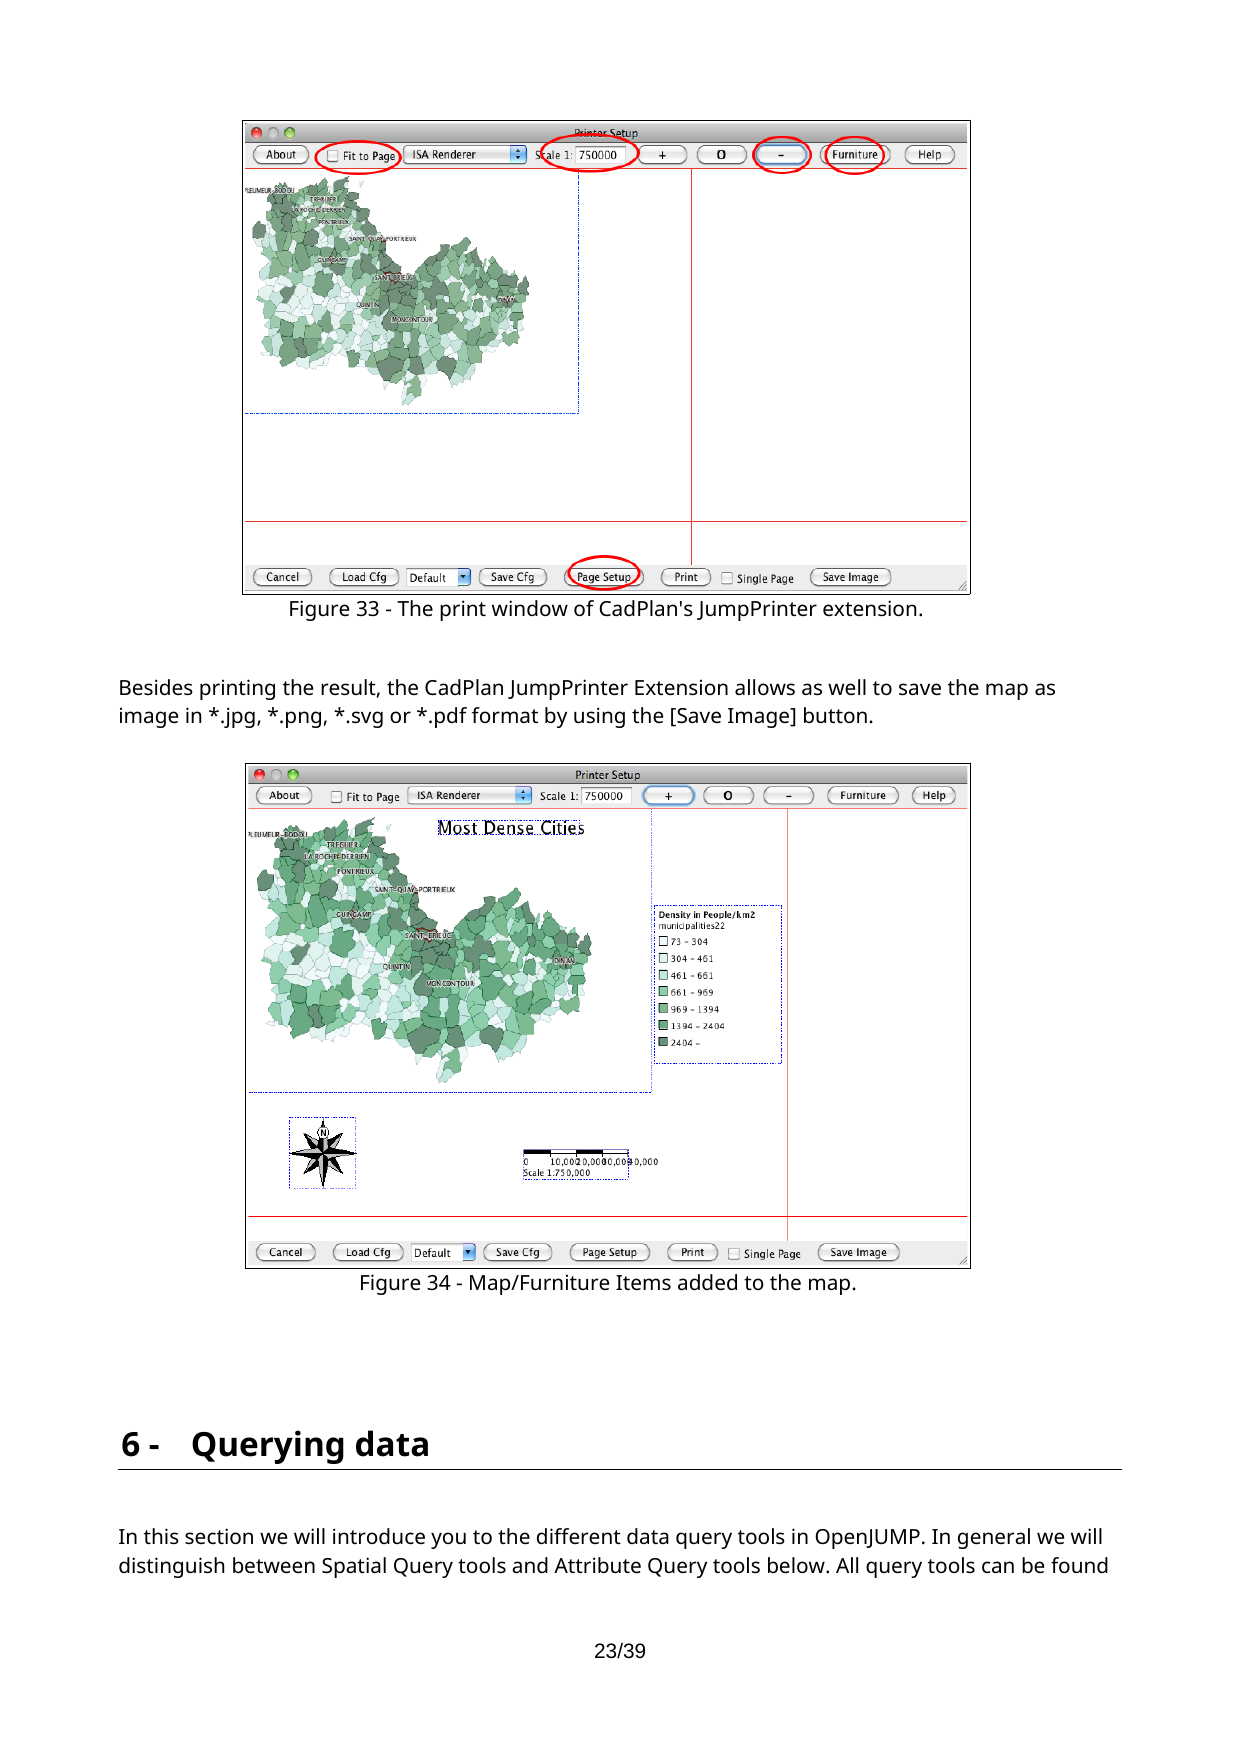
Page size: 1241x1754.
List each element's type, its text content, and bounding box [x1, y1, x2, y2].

picture [248, 766, 968, 1265]
text [246, 764, 970, 1268]
text [243, 121, 970, 594]
picture [245, 123, 967, 591]
subtitle Querying data [118, 1418, 1122, 1469]
text Besides printing the result, the CadPlan JumpPrinter Extension allows as well to save the map as image in *.jpg, *.png, *.svg or *.pdf format by using the [Save Image] button. [118, 673, 1122, 730]
text Figure 34 - Map/Furniture Items added to the map. [179, 1268, 1036, 1296]
text In this section we will introduce you to the different data query tools in OpenJUMP. In general we will distinguish between Spatial Query tools and Attribute Query tools below. All query tools can be found [118, 1522, 1122, 1579]
text Figure 33 - The print window of CadPlan's JumpPrinter extension. [172, 595, 1040, 623]
